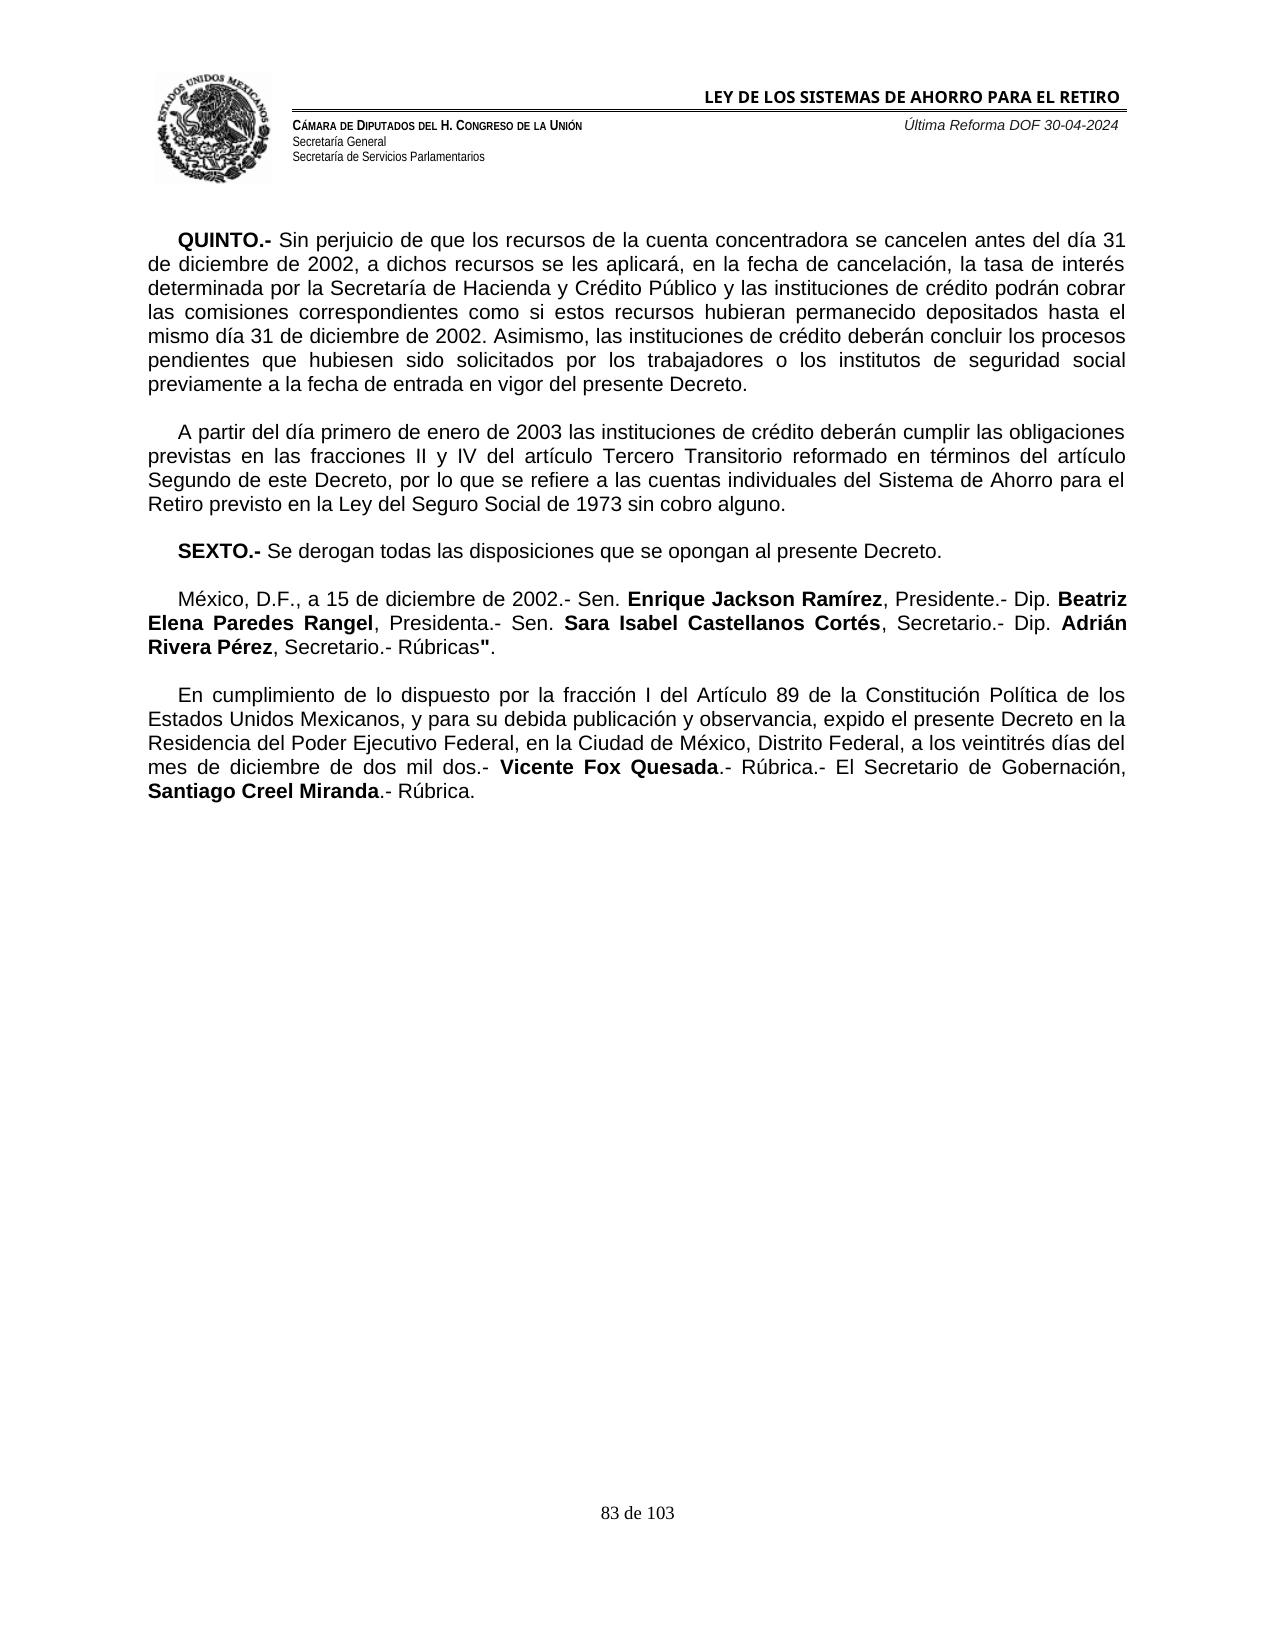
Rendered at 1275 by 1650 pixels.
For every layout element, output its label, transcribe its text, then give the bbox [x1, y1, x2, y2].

text México, D.F., a 15 de diciembre de 2002.- Sen. Enrique Jackson Ramírez, Presidente.- Dip. Beatriz Elena Paredes Rangel, Presidenta.- Sen. Sara Isabel Castellanos Cortés, Secretario.- Dip. Adrián Rivera Pérez, Secretario.- Rúbricas". [148, 587, 1127, 659]
text En cumplimiento de lo dispuesto por la fracción I del Artículo 89 de la Constitución Política de los Estados Unidos Mexicanos, y para su debida publicación y observancia, expido el presente Decreto en la Residencia del Poder Ejecutivo Federal, en la Ciudad de México, Distrito Federal, a los veintitrés días del mes de diciembre de dos mil dos.- Vicente Fox Quesada.- Rúbrica.- El Secretario de Gobernación, Santiago Creel Miranda.- Rúbrica. [148, 683, 1127, 803]
text QUINTO.- Sin perjuicio de que los recursos de la cuenta concentradora se cancelen antes del día 31 de diciembre de 2002, a dichos recursos se les aplicará, en la fecha de cancelación, la tasa de interés determinada por la Secretaría de Hacienda y Crédito Público y las instituciones de crédito podrán cobrar las comisiones correspondientes como si estos recursos hubieran permanecido depositados hasta el mismo día 31 de diciembre de 2002. Asimismo, las instituciones de crédito deberán concluir los procesos pendientes que hubiesen sido solicitados por los trabajadores o los institutos de seguridad social previamente a la fecha de entrada en vigor del presente Decreto. [148, 228, 1127, 396]
text SEXTO.- Se derogan todas las disposiciones que se opongan al presente Decreto. [148, 539, 1127, 563]
text A partir del día primero de enero de 2003 las instituciones de crédito deberán cumplir las obligaciones previstas en las fracciones II y IV del artículo Tercero Transitorio reformado en términos del artículo Segundo de este Decreto, por lo que se refiere a las cuentas individuales del Sistema de Ahorro para el Retiro previsto en la Ley del Seguro Social de 1973 sin cobro alguno. [148, 419, 1127, 515]
